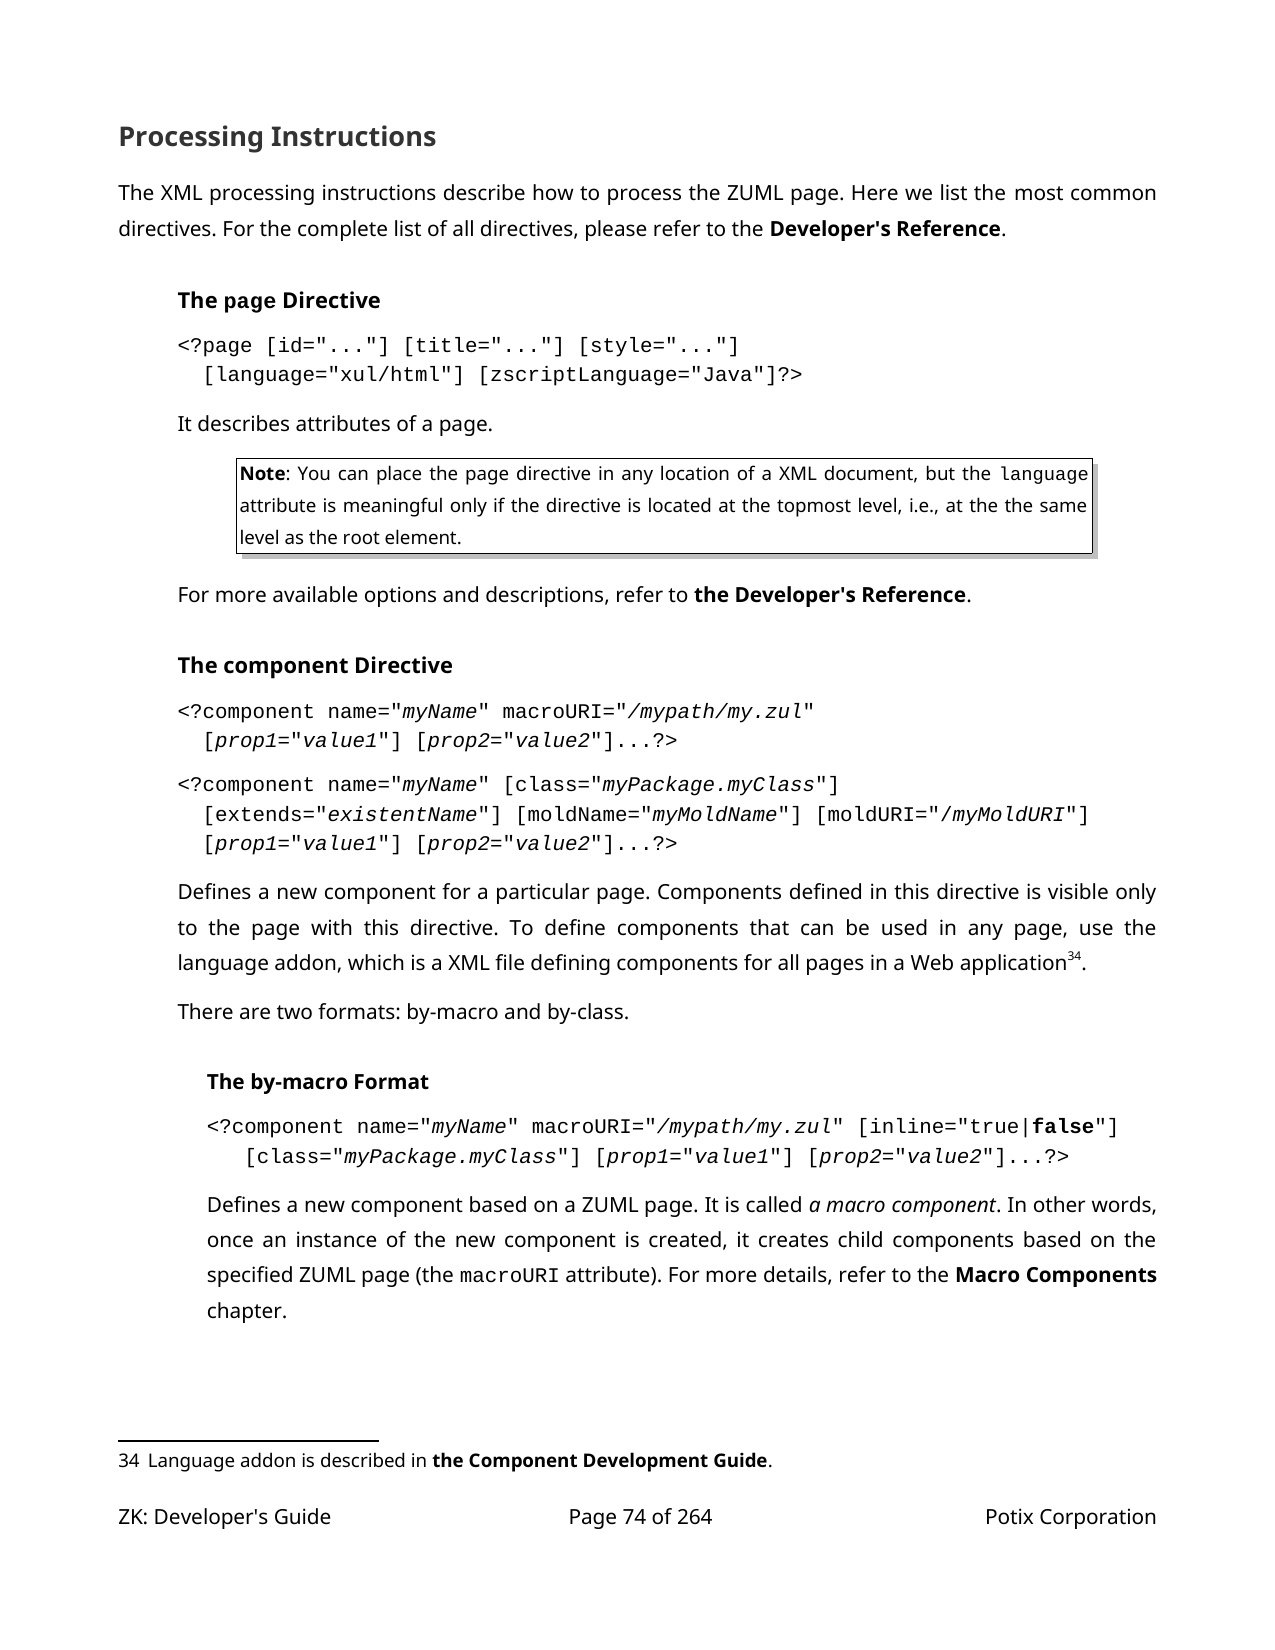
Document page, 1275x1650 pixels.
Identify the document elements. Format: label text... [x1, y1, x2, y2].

subtitle The component Directive [177, 650, 1157, 680]
text Defines a new component based on a ZUML page. It is called a macro component. In other words, once an instance of the new component is created, it creates child components based on the specified ZUML page (the macroURI attribute). For more details, refer to the Macro Components chapter. [207, 1190, 1157, 1324]
subtitle Processing Instructions [118, 118, 1157, 155]
text <?page [id="..."] [title="..."] [style="..."] [language="xul/html"] [zscriptLanguage="Java"]?> [177, 335, 1157, 388]
subtitle The page Directive [177, 284, 1157, 314]
text It describes attributes of a page. [177, 409, 1157, 437]
text <?component name="myName" macroURI="/mypath/my.zul" [inline="true|false"] [class="myPackage.myClass"] [prop1="value1"] [prop2="value2"]...?> [207, 1116, 1157, 1169]
text Defines a new component for a particular page. Components defined in this directive is visible only to the page with this directive. To define components that can be used in any page, use the language addon, which is a XML file defining components for all pages in a Web application. [177, 877, 1157, 976]
text There are two formats: by-macro and by-class. [177, 997, 1157, 1025]
text <?component name="myName" [class="myPackage.myClass"] [extends="existentName"] [moldName="myMoldName"] [moldURI="/myMoldURI"] [prop1="value1"] [prop2="value2"]...?> [177, 774, 1157, 857]
text The XML processing instructions describe how to process the ZUML page. Here we list the most common directives. For the complete list of all directives, please refer to the Developer's Reference. [118, 178, 1157, 242]
subtitle The by-macro Format [207, 1067, 1157, 1096]
text For more available options and descriptions, refer to the Developer's Reference. [177, 580, 1157, 608]
text <?component name="myName" macroURI="/mypath/my.zul" [prop1="value1"] [prop2="value2"]...?> [177, 701, 1157, 754]
text Language addon is described in the Component Development Guide. [118, 1447, 1157, 1473]
text Note: You can place the page directive in any location of a XML document, but the language attribute is meaningful only if the directive is located at the topmost level, i.e., at the the same level as the root element. [237, 459, 1092, 553]
